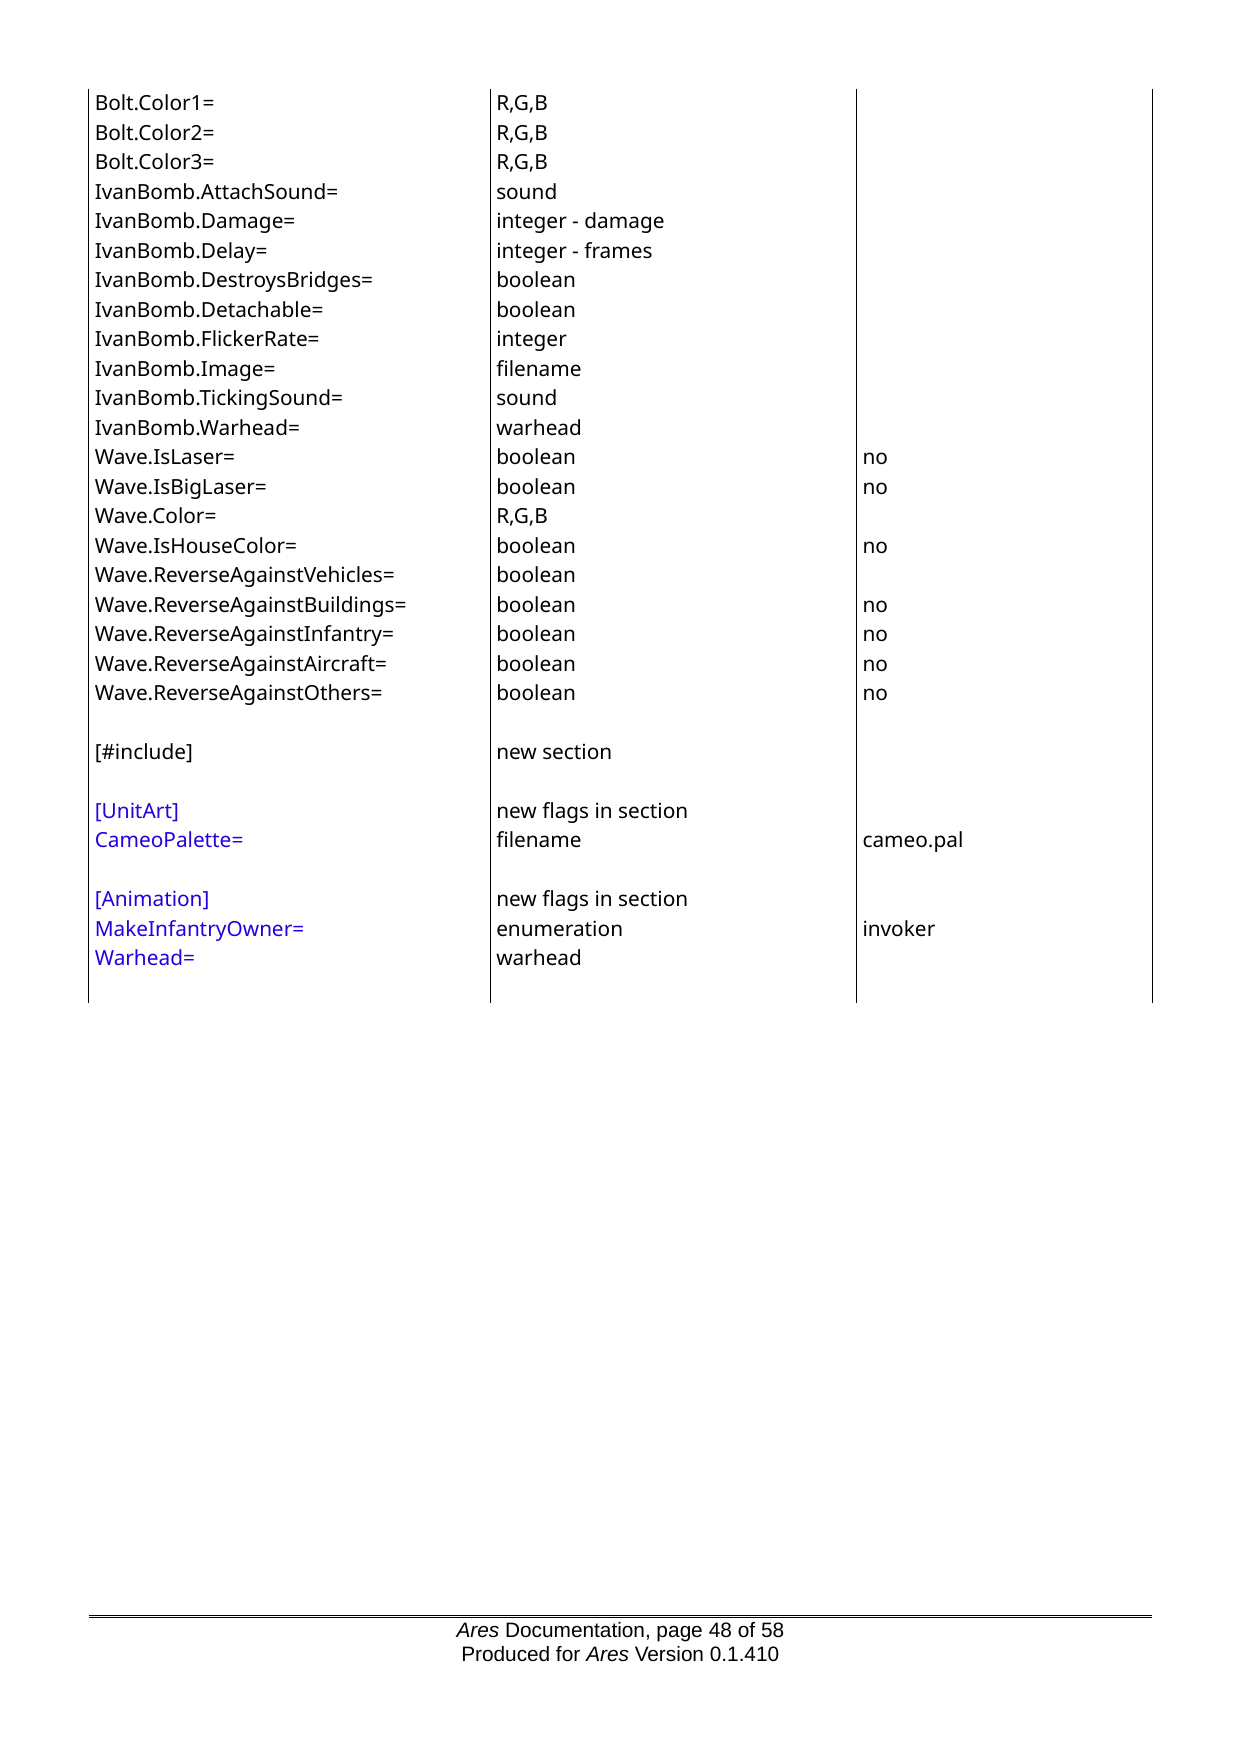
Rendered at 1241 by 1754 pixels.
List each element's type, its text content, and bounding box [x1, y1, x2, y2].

table_cell Wave.Color= [89, 501, 490, 531]
table_cell [857, 177, 1152, 206]
table_cell boolean [491, 560, 856, 590]
table_cell CameoPalette= [89, 826, 490, 855]
table_cell invoker [857, 914, 1152, 943]
table_cell R,G,B [491, 118, 856, 147]
table_cell MakeInfantryOwner= [89, 914, 490, 943]
table_cell [857, 89, 1152, 118]
table_cell new flags in section [491, 885, 856, 914]
table_cell [491, 767, 856, 796]
table_cell [491, 973, 856, 1002]
table_cell R,G,B [491, 89, 856, 118]
table_cell [857, 354, 1152, 383]
table_cell no [857, 619, 1152, 649]
table_cell sound [491, 383, 856, 413]
table_cell [857, 413, 1152, 442]
table_cell [#include] [89, 737, 490, 767]
table_cell no [857, 649, 1152, 678]
table_cell IvanBomb.FlickerRate= [89, 324, 490, 354]
table_cell [857, 767, 1152, 796]
table_cell [857, 295, 1152, 324]
table_cell warhead [491, 413, 856, 442]
table_cell [857, 383, 1152, 413]
table_cell cameo.pal [857, 826, 1152, 855]
table_cell boolean [491, 265, 856, 295]
table_cell no [857, 472, 1152, 501]
table_cell IvanBomb.TickingSound= [89, 383, 490, 413]
table_cell [857, 560, 1152, 590]
table_cell enumeration [491, 914, 856, 943]
table_cell [857, 885, 1152, 914]
table_cell [89, 973, 490, 1002]
table_cell no [857, 531, 1152, 560]
table_cell IvanBomb.AttachSound= [89, 177, 490, 206]
table_cell integer - damage [491, 206, 856, 236]
table_cell boolean [491, 678, 856, 708]
table_cell [857, 708, 1152, 737]
table_cell Wave.IsLaser= [89, 442, 490, 472]
table_cell Bolt.Color1= [89, 89, 490, 118]
table_cell Wave.IsBigLaser= [89, 472, 490, 501]
table_cell boolean [491, 472, 856, 501]
table_cell R,G,B [491, 148, 856, 177]
table_cell [857, 148, 1152, 177]
table_cell IvanBomb.Warhead= [89, 413, 490, 442]
table_cell [857, 501, 1152, 531]
table_cell [857, 796, 1152, 826]
table_cell [857, 737, 1152, 767]
table_cell R,G,B [491, 501, 856, 531]
table_cell boolean [491, 442, 856, 472]
table_cell filename [491, 354, 856, 383]
table_cell [857, 855, 1152, 884]
table_cell boolean [491, 590, 856, 619]
table_cell Wave.ReverseAgainstBuildings= [89, 590, 490, 619]
table_cell [857, 944, 1152, 973]
table_cell Wave.ReverseAgainstVehicles= [89, 560, 490, 590]
table_cell [857, 973, 1152, 1002]
table_cell [857, 265, 1152, 295]
table_cell new section [491, 737, 856, 767]
table_cell [UnitArt] [89, 796, 490, 826]
table_cell [Animation] [89, 885, 490, 914]
table_cell no [857, 442, 1152, 472]
table_cell Warhead= [89, 944, 490, 973]
table_cell sound [491, 177, 856, 206]
table_cell IvanBomb.Image= [89, 354, 490, 383]
table_cell no [857, 678, 1152, 708]
table_cell IvanBomb.Detachable= [89, 295, 490, 324]
table_cell integer - frames [491, 236, 856, 265]
table_cell integer [491, 324, 856, 354]
table_cell Wave.ReverseAgainstInfantry= [89, 619, 490, 649]
table_cell [89, 855, 490, 884]
table_cell filename [491, 826, 856, 855]
table_cell [857, 236, 1152, 265]
table_cell [89, 767, 490, 796]
table_cell Wave.IsHouseColor= [89, 531, 490, 560]
table_cell warhead [491, 944, 856, 973]
table_cell [857, 324, 1152, 354]
table_cell Wave.ReverseAgainstOthers= [89, 678, 490, 708]
table_cell boolean [491, 295, 856, 324]
table_cell new flags in section [491, 796, 856, 826]
table_cell [857, 206, 1152, 236]
table_cell Bolt.Color2= [89, 118, 490, 147]
table_cell [491, 855, 856, 884]
table_cell IvanBomb.Delay= [89, 236, 490, 265]
table_cell no [857, 590, 1152, 619]
table_cell IvanBomb.Damage= [89, 206, 490, 236]
table_cell [857, 118, 1152, 147]
table_cell Wave.ReverseAgainstAircraft= [89, 649, 490, 678]
table_cell Bolt.Color3= [89, 148, 490, 177]
table_cell boolean [491, 531, 856, 560]
table_cell IvanBomb.DestroysBridges= [89, 265, 490, 295]
table_cell boolean [491, 649, 856, 678]
table_cell [89, 708, 490, 737]
table_cell boolean [491, 619, 856, 649]
table_cell [491, 708, 856, 737]
